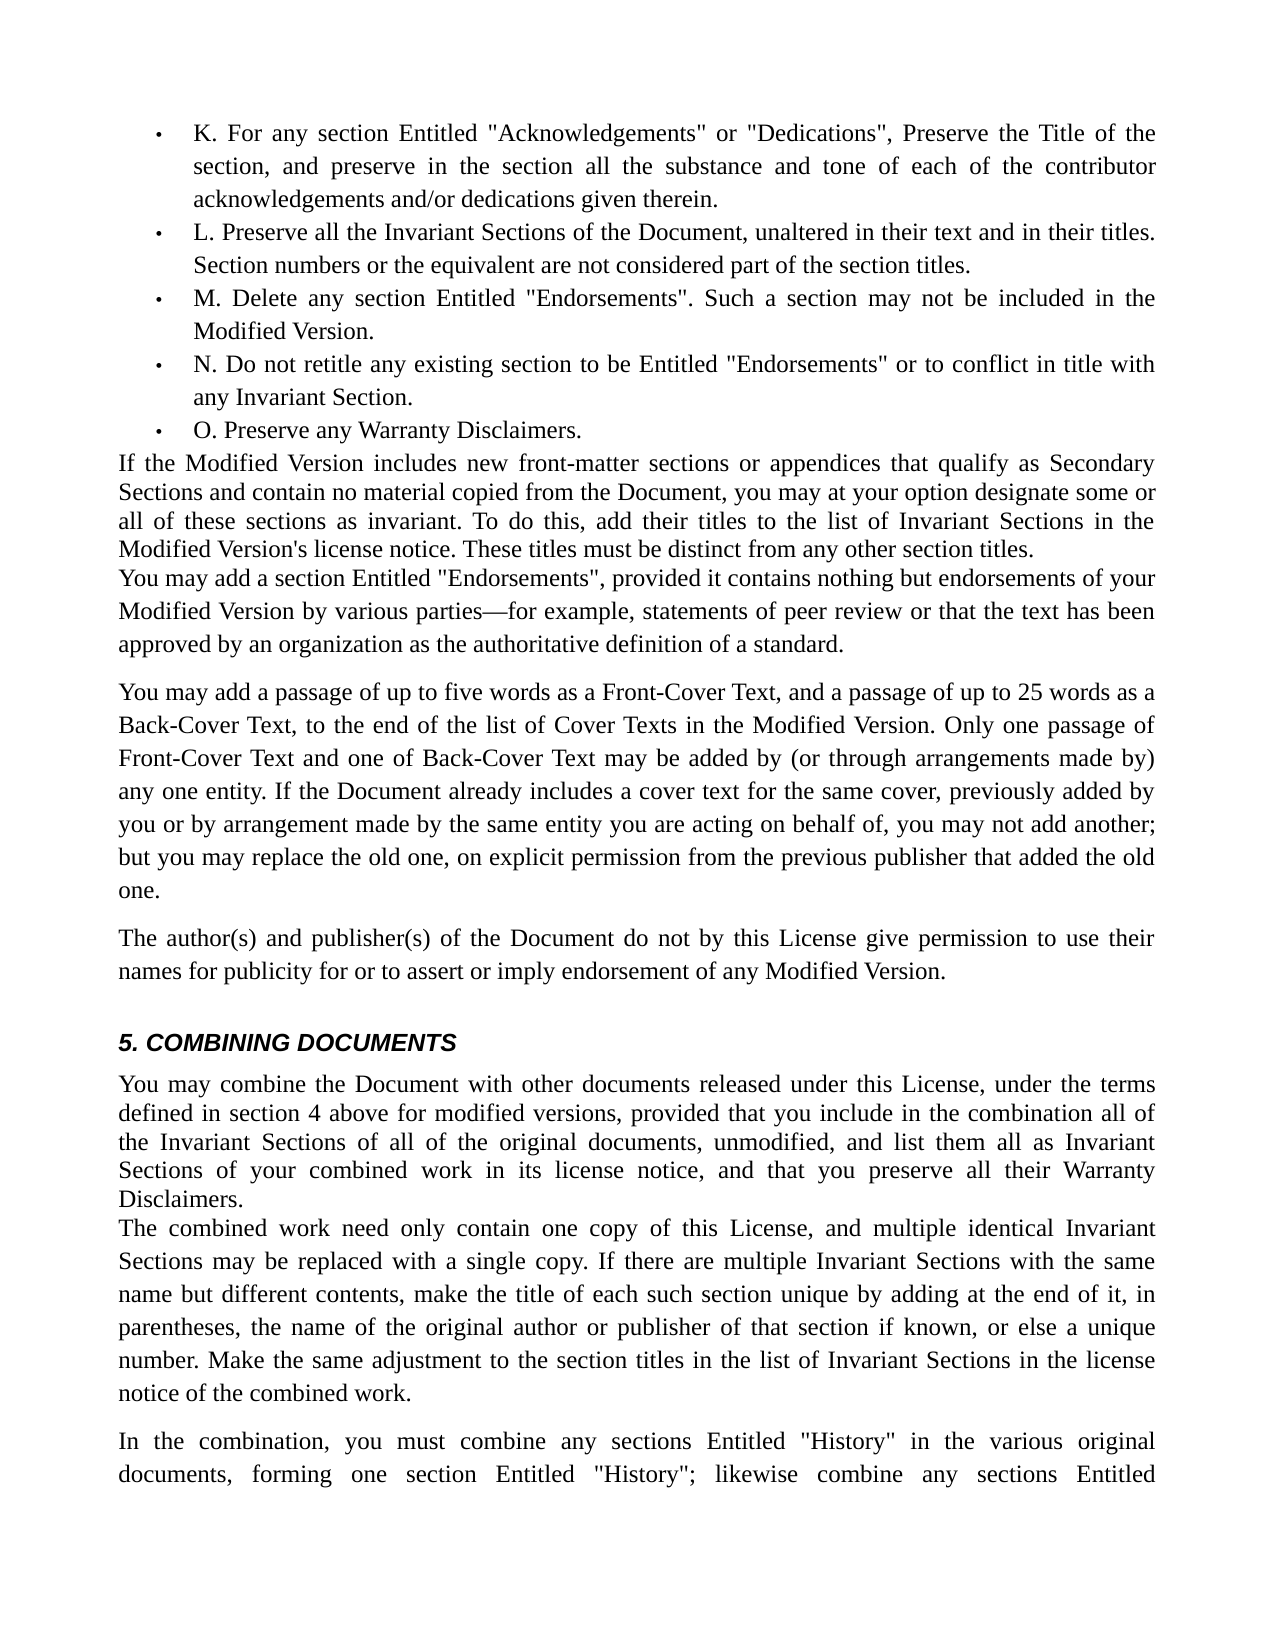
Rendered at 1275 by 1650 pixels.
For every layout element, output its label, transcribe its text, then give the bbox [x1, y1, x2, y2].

text In the combination, you must combine any sections Entitled "History" in the various original documents, forming one section Entitled "History"; likewise combine any sections Entitled [118, 1426, 1157, 1488]
text The author(s) and publisher(s) of the Document do not by this License give permission to use their names for publicity for or to assert or imply endorsement of any Modified Version. [118, 923, 1157, 984]
subtitle 5. COMBINING DOCUMENTS [118, 1028, 1157, 1057]
text If the Modified Version includes new front-matter sections or appendices that qualify as Secondary Sections and contain no material copied from the Document, you may at your option designate some or all of these sections as invariant. To do this, add their titles to the list of Invariant Sections in the Modified Version's license notice. These titles must be distinct from any other section titles. [118, 448, 1157, 563]
list N. Do not retitle any existing section to be Entitled "Endorsements" or to conflict in title with any Invariant Section. [156, 349, 1157, 411]
list L. Preserve all the Invariant Sections of the Document, unaltered in their text and in their titles. Section numbers or the equivalent are not considered part of the section titles. [156, 217, 1157, 279]
list O. Preserve any Warranty Disclaimers. [156, 415, 1157, 444]
list M. Delete any section Entitled "Endorsements". Such a section may not be included in the Modified Version. [156, 283, 1157, 345]
text You may add a section Entitled "Endorsements", provided it contains nothing but endorsements of your Modified Version by various parties—for example, statements of peer review or that the text has been approved by an organization as the authoritative definition of a standard. [118, 563, 1157, 658]
list K. For any section Entitled "Acknowledgements" or "Dedications", Preserve the Title of the section, and preserve in the section all the substance and tone of each of the contributor acknowledgements and/or dedications given therein. [156, 118, 1157, 213]
text You may combine the Document with other documents released under this License, under the terms defined in section 4 above for modified versions, provided that you include in the combination all of the Invariant Sections of all of the original documents, unmodified, and list them all as Invariant Sections of your combined work in its license notice, and that you preserve all their Warranty Disclaimers. [118, 1069, 1157, 1213]
text You may add a passage of up to five words as a Front-Cover Text, and a passage of up to 25 words as a Back-Cover Text, to the end of the list of Cover Texts in the Modified Version. Only one passage of Front-Cover Text and one of Back-Cover Text may be added by (or through arrangements made by) any one entity. If the Document already includes a cover text for the same cover, previously added by you or by arrangement made by the same entity you are acting on behalf of, you may not add another; but you may replace the old one, on explicit permission from the previous publisher that added the old one. [118, 677, 1157, 904]
text The combined work need only contain one copy of this License, and multiple identical Invariant Sections may be replaced with a single copy. If there are multiple Invariant Sections with the same name but different contents, make the title of each such section unique by adding at the end of it, in parentheses, the name of the original author or publisher of that section if known, or else a unique number. Make the same adjustment to the section titles in the list of Invariant Sections in the license notice of the combined work. [118, 1213, 1157, 1407]
